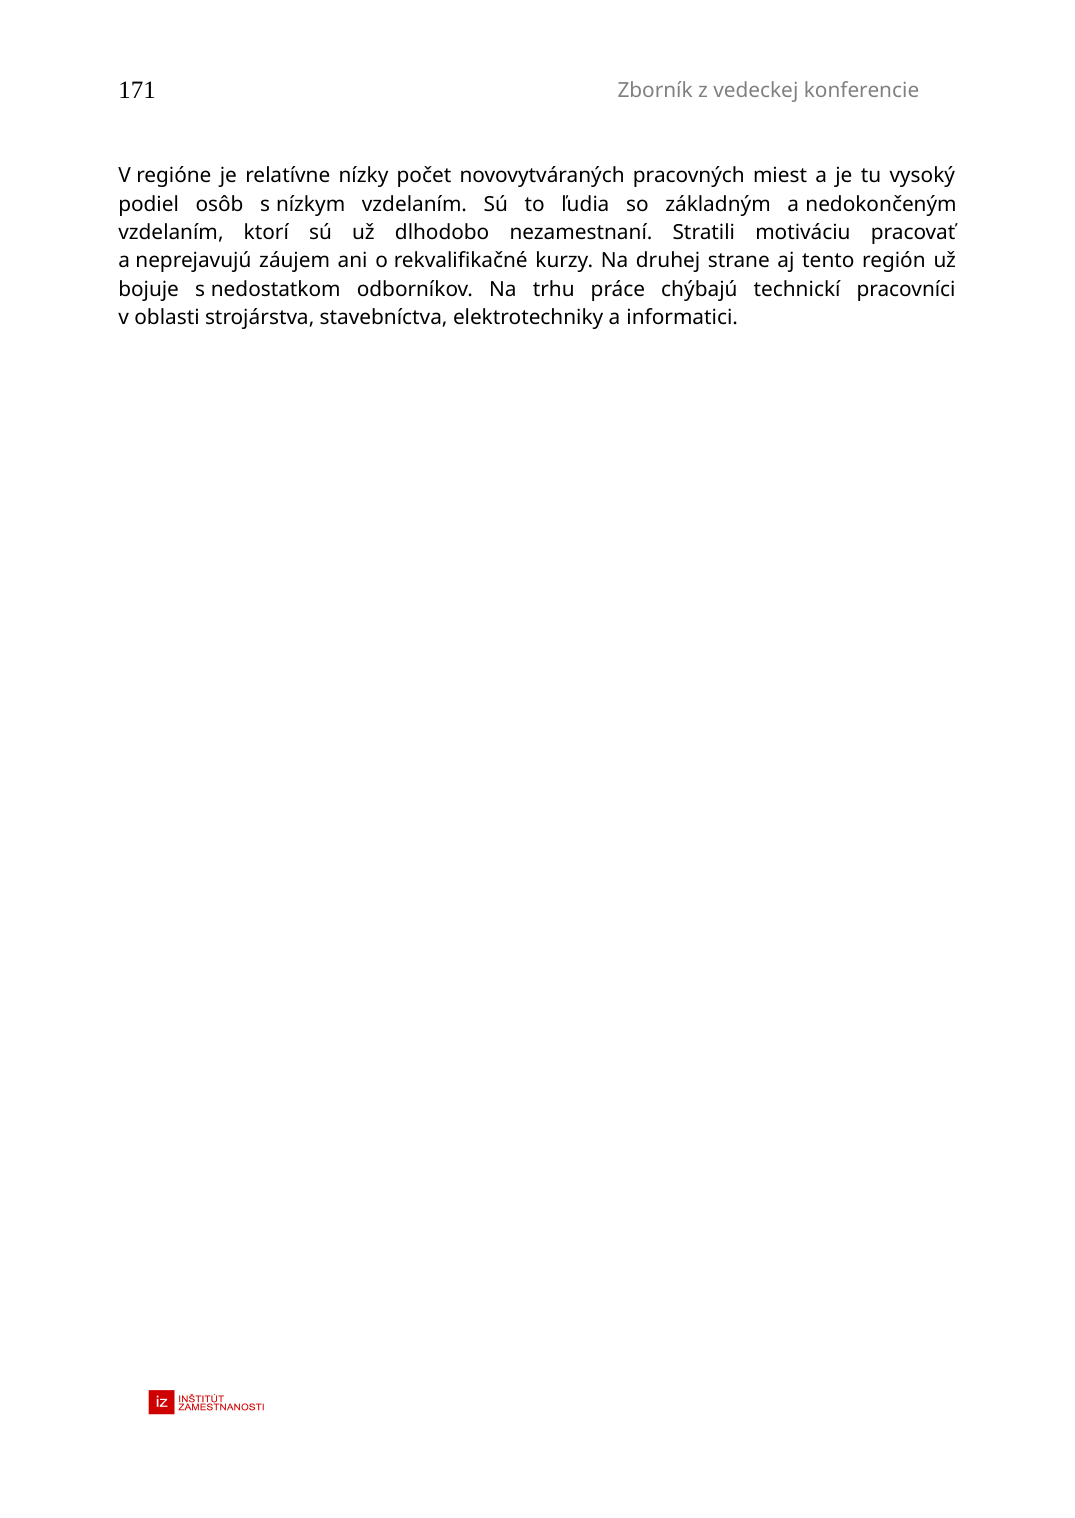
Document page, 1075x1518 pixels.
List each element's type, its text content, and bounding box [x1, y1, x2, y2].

picture [134, 1370, 278, 1434]
text V regióne je relatívne nízky počet novovytváraných pracovných miest a je tu vysoký podiel osôb s nízkym vzdelaním. Sú to ľudia so základným a nedokončeným vzdelaním, ktorí sú už dlhodobo nezamestnaní. Stratili motiváciu pracovať a neprejavujú záujem ani o rekvalifikačné kurzy. Na druhej strane aj tento región už bojuje s nedostatkom odborníkov. Na trhu práce chýbajú technickí pracovníci v oblasti strojárstva, stavebníctva, elektrotechniky a informatici. [118, 160, 957, 331]
